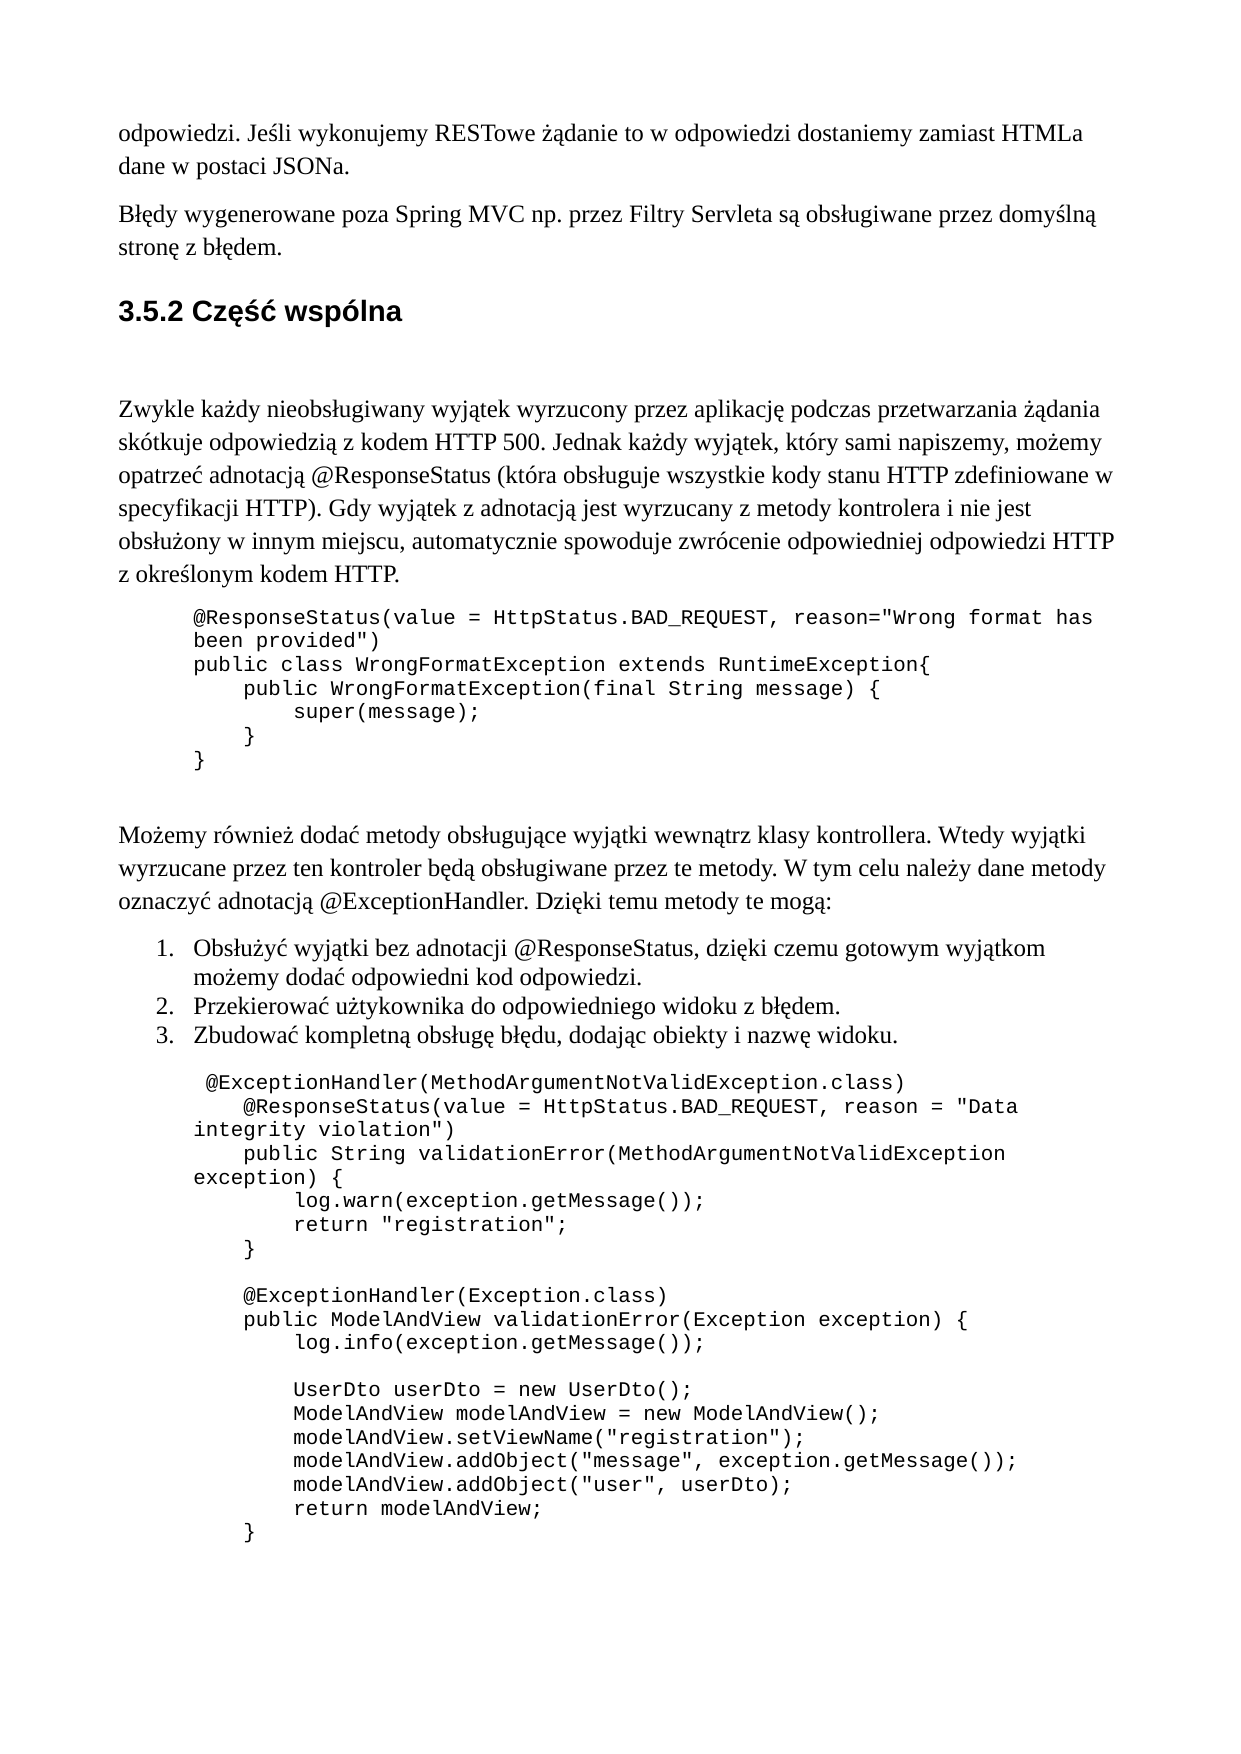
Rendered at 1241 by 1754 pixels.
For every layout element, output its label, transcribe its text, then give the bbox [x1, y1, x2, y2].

text @ExceptionHandler(Exception.class) [193, 1285, 1122, 1308]
text ModelAndView modelAndView = new ModelAndView(); [193, 1403, 1122, 1427]
text modelAndView.addObject("message", exception.getMessage()); [193, 1450, 1122, 1474]
list Obsłużyć wyjątki bez adnotacji @ResponseStatus, dzięki czemu gotowym wyjątkom możemy dodać odpowiedni kod odpowiedzi. [156, 933, 1122, 991]
text @ResponseStatus(value = HttpStatus.BAD_REQUEST, reason="Wrong format has been provided") [193, 607, 1122, 654]
text Zwykle każdy nieobsługiwany wyjątek wyrzucony przez aplikację podczas przetwarzania żądania skótkuje odpowiedzią z kodem HTTP 500. Jednak każdy wyjątek, który sami napiszemy, możemy opatrzeć adnotacją @ResponseStatus (która obsługuje wszystkie kody stanu HTTP zdefiniowane w specyfikacji HTTP). Gdy wyjątek z adnotacją jest wyrzucany z metody kontrolera i nie jest obsłużony w innym miejscu, automatycznie spowoduje zwrócenie odpowiedniej odpowiedzi HTTP z określonym kodem HTTP. [118, 394, 1122, 588]
text } [193, 725, 1122, 748]
text super(message); [193, 701, 1122, 725]
text odpowiedzi. Jeśli wykonujemy RESTowe żądanie to w odpowiedzi dostaniemy zamiast HTMLa dane w postaci JSONa. [118, 118, 1122, 180]
text return modelAndView; [193, 1498, 1122, 1521]
list Przekierować użtykownika do odpowiedniego widoku z błędem. [156, 991, 1122, 1020]
text } [193, 1238, 1122, 1261]
text } [193, 748, 1122, 772]
text public WrongFormatException(final String message) { [193, 678, 1122, 701]
text public String validationError(MethodArgumentNotValidException exception) { [193, 1143, 1122, 1190]
text modelAndView.addObject("user", userDto); [193, 1474, 1122, 1498]
subtitle 3.5.2 Część wspólna [118, 294, 1122, 328]
list Zbudować kompletną obsługę błędu, dodając obiekty i nazwę widoku. [156, 1020, 1122, 1048]
text log.info(exception.getMessage()); [193, 1332, 1122, 1356]
text @ExceptionHandler(MethodArgumentNotValidException.class) [193, 1072, 1122, 1096]
text public class WrongFormatException extends RuntimeException{ [193, 654, 1122, 678]
text } [193, 1521, 1122, 1545]
text return "registration"; [193, 1214, 1122, 1238]
text UserDto userDto = new UserDto(); [193, 1379, 1122, 1403]
text public ModelAndView validationError(Exception exception) { [193, 1308, 1122, 1332]
text @ResponseStatus(value = HttpStatus.BAD_REQUEST, reason = "Data integrity violation") [193, 1096, 1122, 1143]
text Możemy również dodać metody obsługujące wyjątki wewnątrz klasy kontrollera. Wtedy wyjątki wyrzucane przez ten kontroler będą obsługiwane przez te metody. W tym celu należy dane metody oznaczyć adnotacją @ExceptionHandler. Dzięki temu metody te mogą: [118, 820, 1122, 914]
text Błędy wygenerowane poza Spring MVC np. przez Filtry Servleta są obsługiwane przez domyślną stronę z błędem. [118, 199, 1122, 261]
text log.warn(exception.getMessage()); [193, 1190, 1122, 1214]
text modelAndView.setViewName("registration"); [193, 1427, 1122, 1450]
